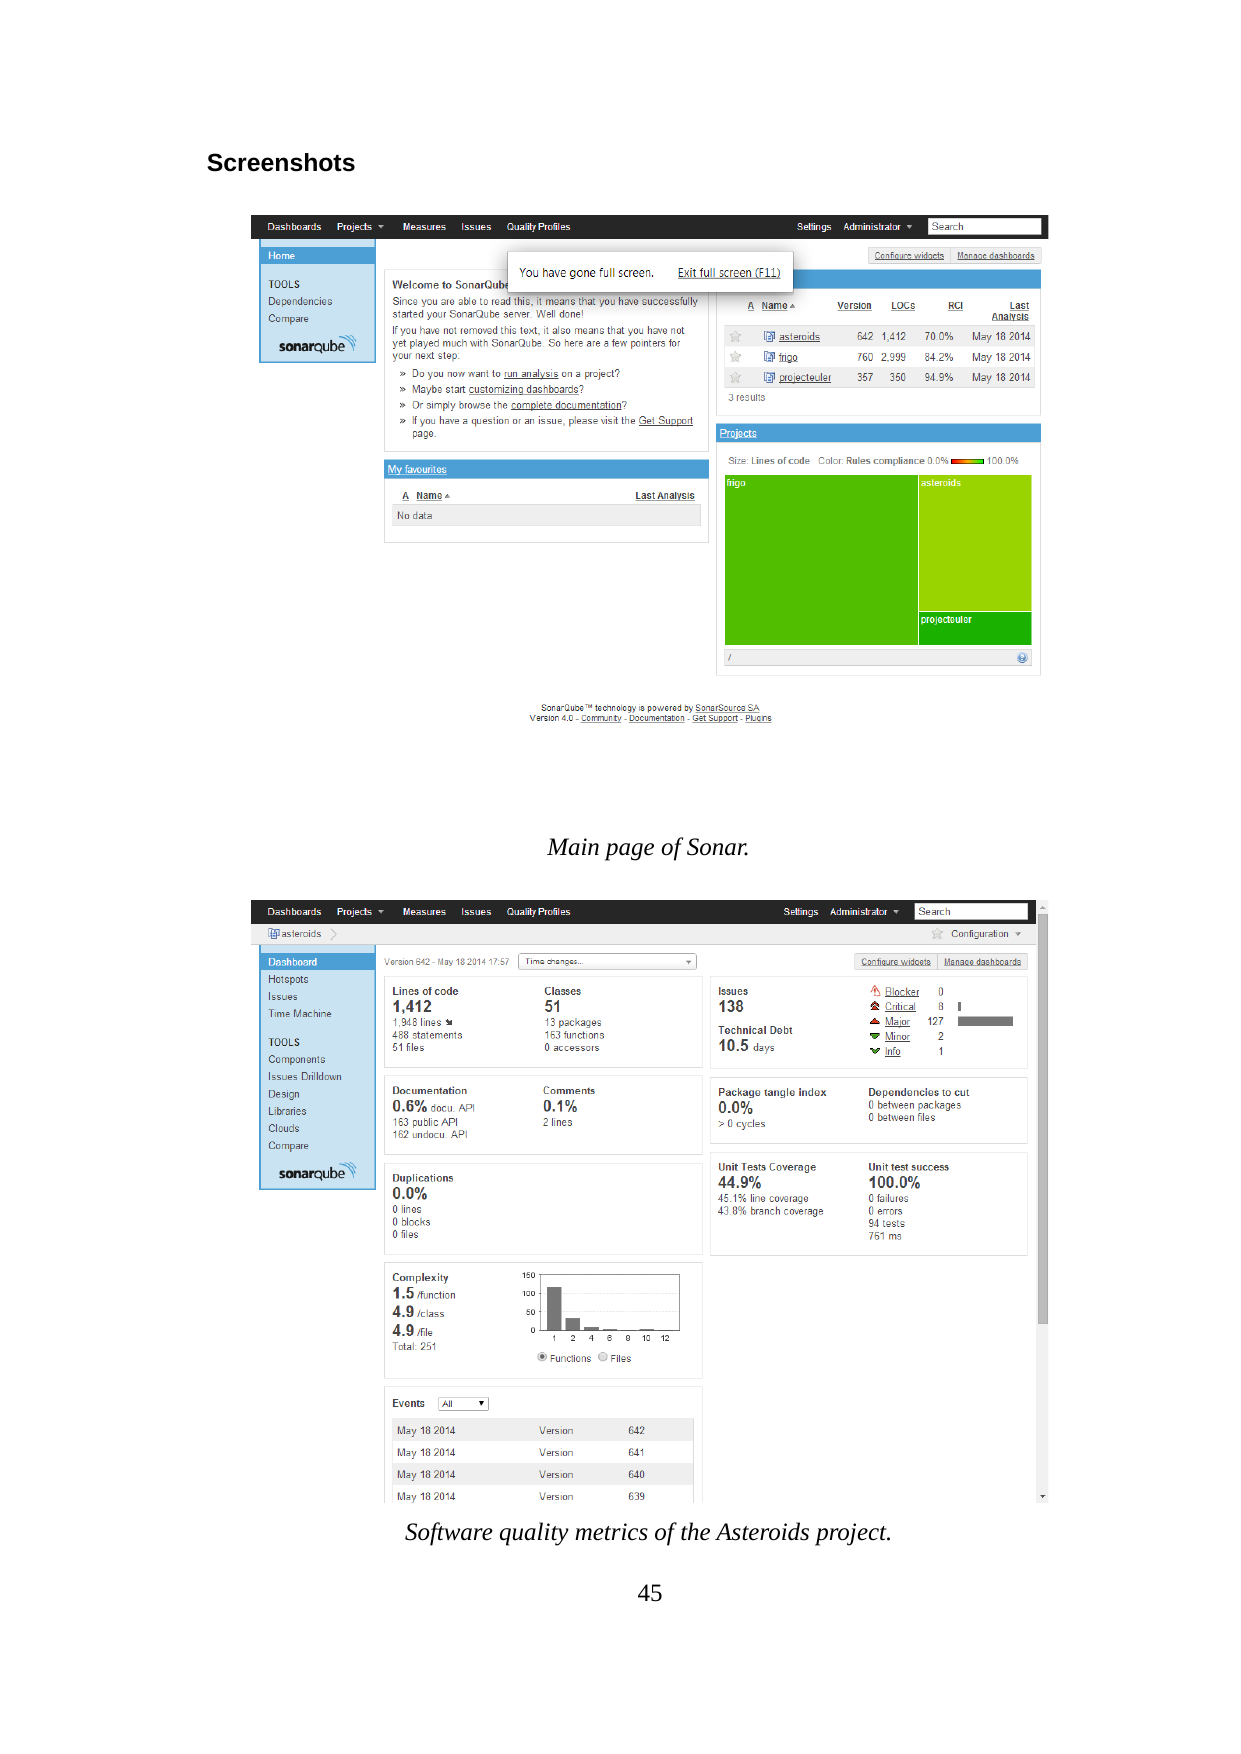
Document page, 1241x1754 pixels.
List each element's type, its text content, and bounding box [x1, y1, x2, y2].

subtitle Screenshots [207, 148, 1093, 176]
picture [251, 215, 1049, 818]
text Software quality metrics of the Asteroids project. [207, 1503, 1093, 1545]
text Main page of Sonar. [207, 818, 1093, 861]
picture [251, 900, 1049, 1503]
